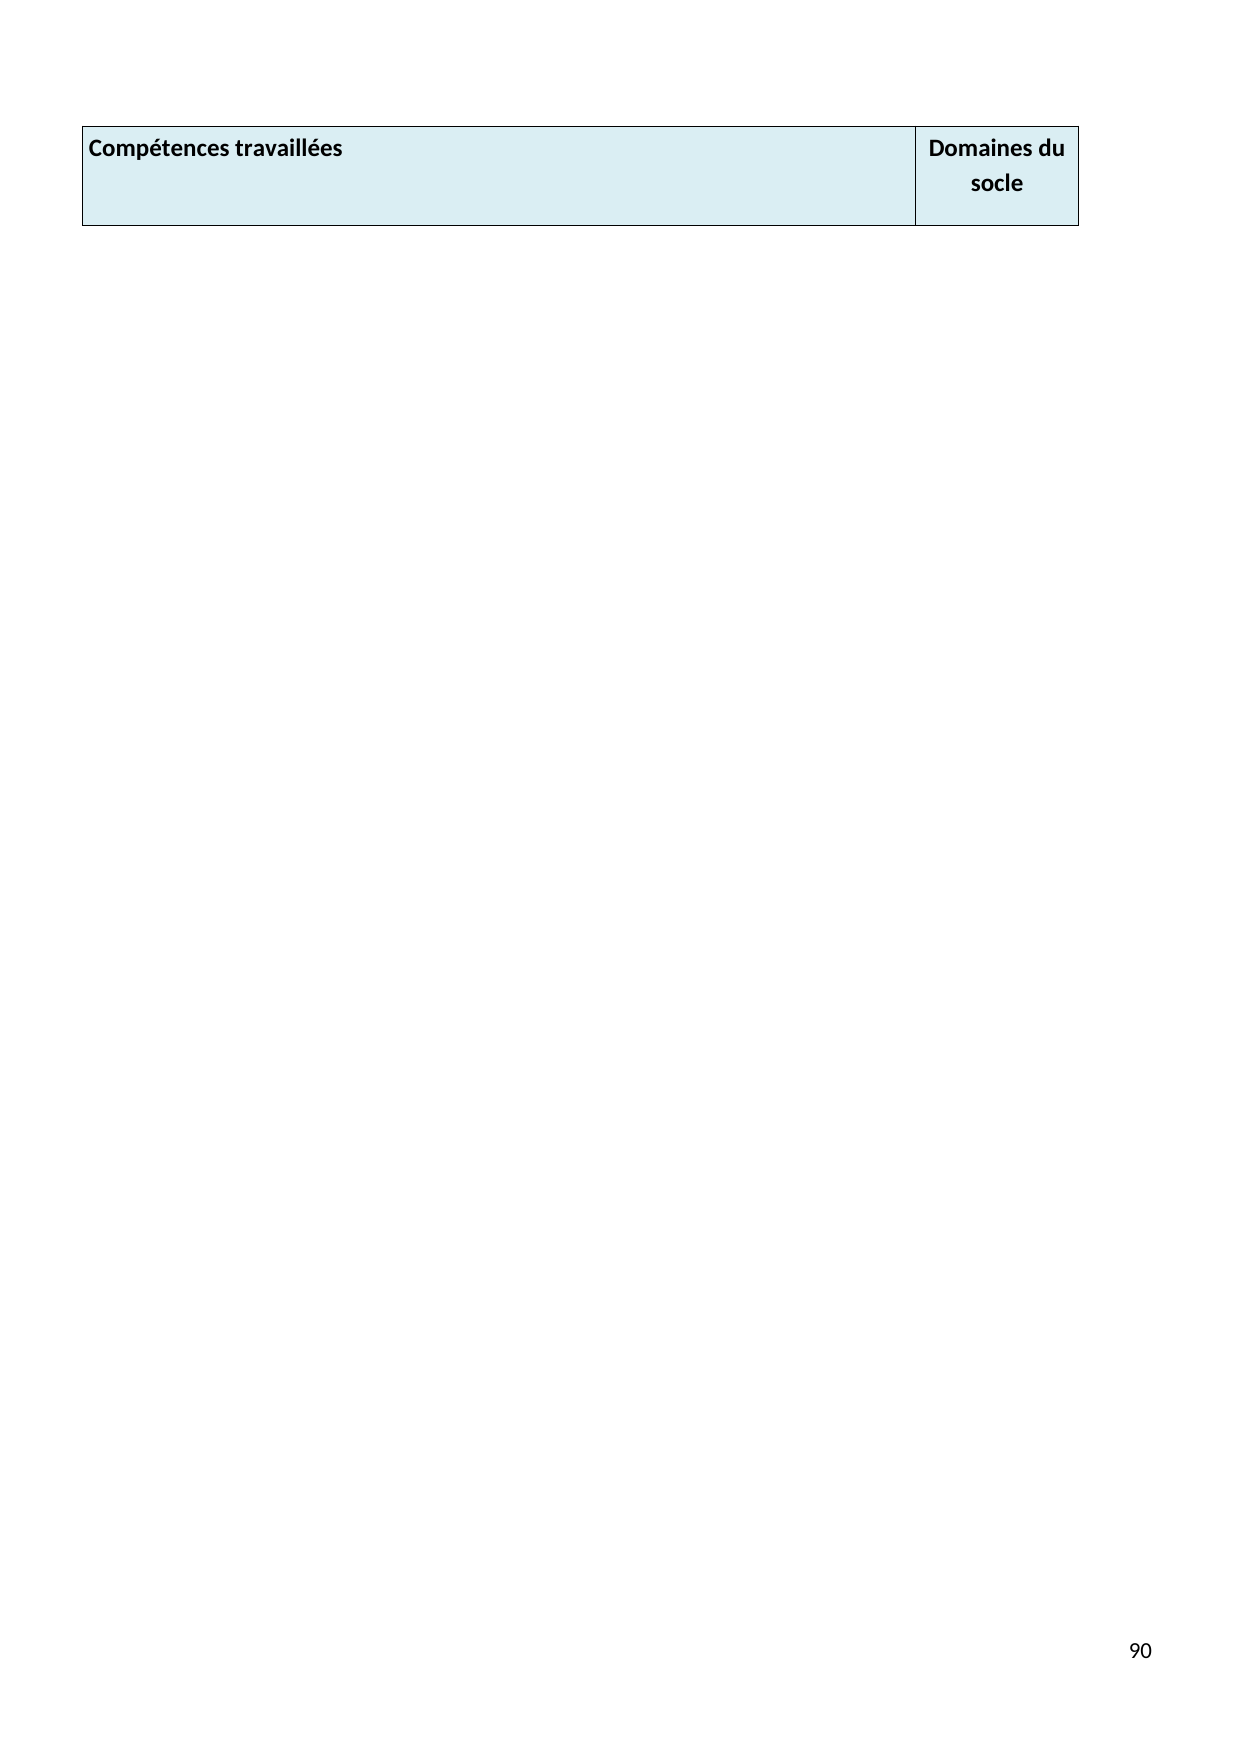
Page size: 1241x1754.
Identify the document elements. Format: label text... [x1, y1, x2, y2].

table_header Compétences travaillées [83, 127, 915, 225]
table_header Domaines du socle [916, 127, 1078, 225]
